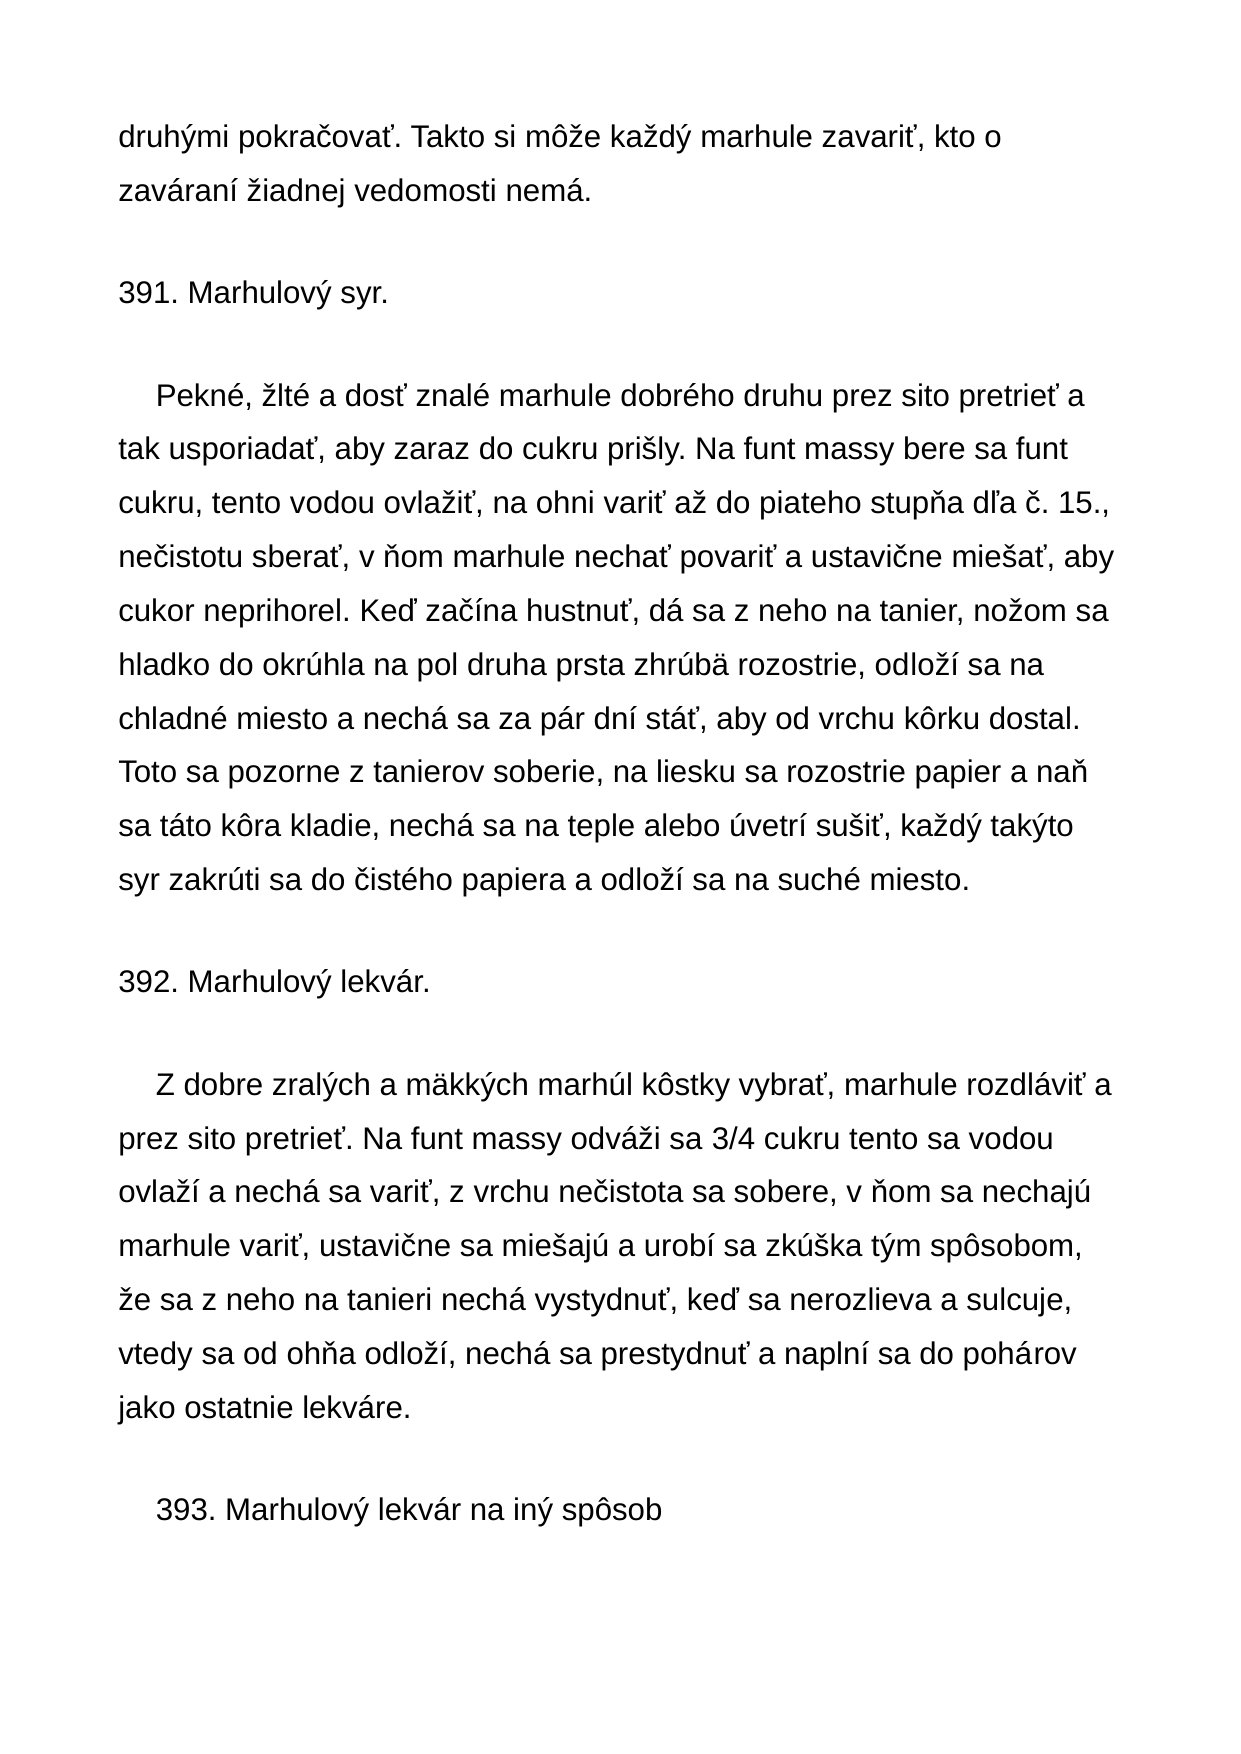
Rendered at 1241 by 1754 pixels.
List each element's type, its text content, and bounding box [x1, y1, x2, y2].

text 392. Marhulový lekvár. [118, 963, 1122, 999]
text 393. Marhulový lekvár na iný spôsob [118, 1491, 1122, 1527]
text 391. Marhulový syr. [118, 274, 1122, 310]
text druhými pokračovať. Takto si môže každý marhule zavariť, kto o zaváraní žiadnej vedo­mosti nemá. [118, 118, 1122, 208]
text Z dobre zralých a mäkkých marhúl kôstky vybrať, mar­hule rozdláviť a prez sito pretrieť. Na funt massy odváži sa 3/4 cukru tento sa vodou ovlaží a nechá sa variť, z vrchu nečistota sa sobere, v ňom sa nechajú marhule variť, ustavič­ne sa miešajú a urobí sa zkúška tým spôsobom, že sa z neho na tanieri nechá vystydnuť, keď sa nerozlieva a sulcuje, vtedy sa od ohňa odloží, nechá sa prestydnuť a naplní sa do pohá­rov jako ostatnie lekváre. [118, 1066, 1122, 1425]
text Pekné, žlté a dosť znalé marhule dobrého druhu prez sito pretrieť a tak usporiadať, aby zaraz do cukru prišly. Na funt massy bere sa funt cukru, tento vodou ovlažiť, na ohni variť až do piateho stupňa dľa č. 15., nečistotu sberať, v ňom marhule nechať povariť a ustavične miešať, aby cukor neprihorel. Keď začína hustnuť, dá sa z neho na tanier, nožom sa hladko do okrúhla na pol druha prsta zhrúbä rozostrie, od­loží sa na chladné miesto a nechá sa za pár dní stáť, aby od vrchu kôrku dostal. Toto sa pozorne z tanierov soberie, na liesku sa rozostrie papier a naň sa táto kôra kladie, nechá sa na teple alebo úvetrí sušiť, každý takýto syr zakrúti sa do čistého papiera a odloží sa na suché miesto. [118, 377, 1122, 897]
